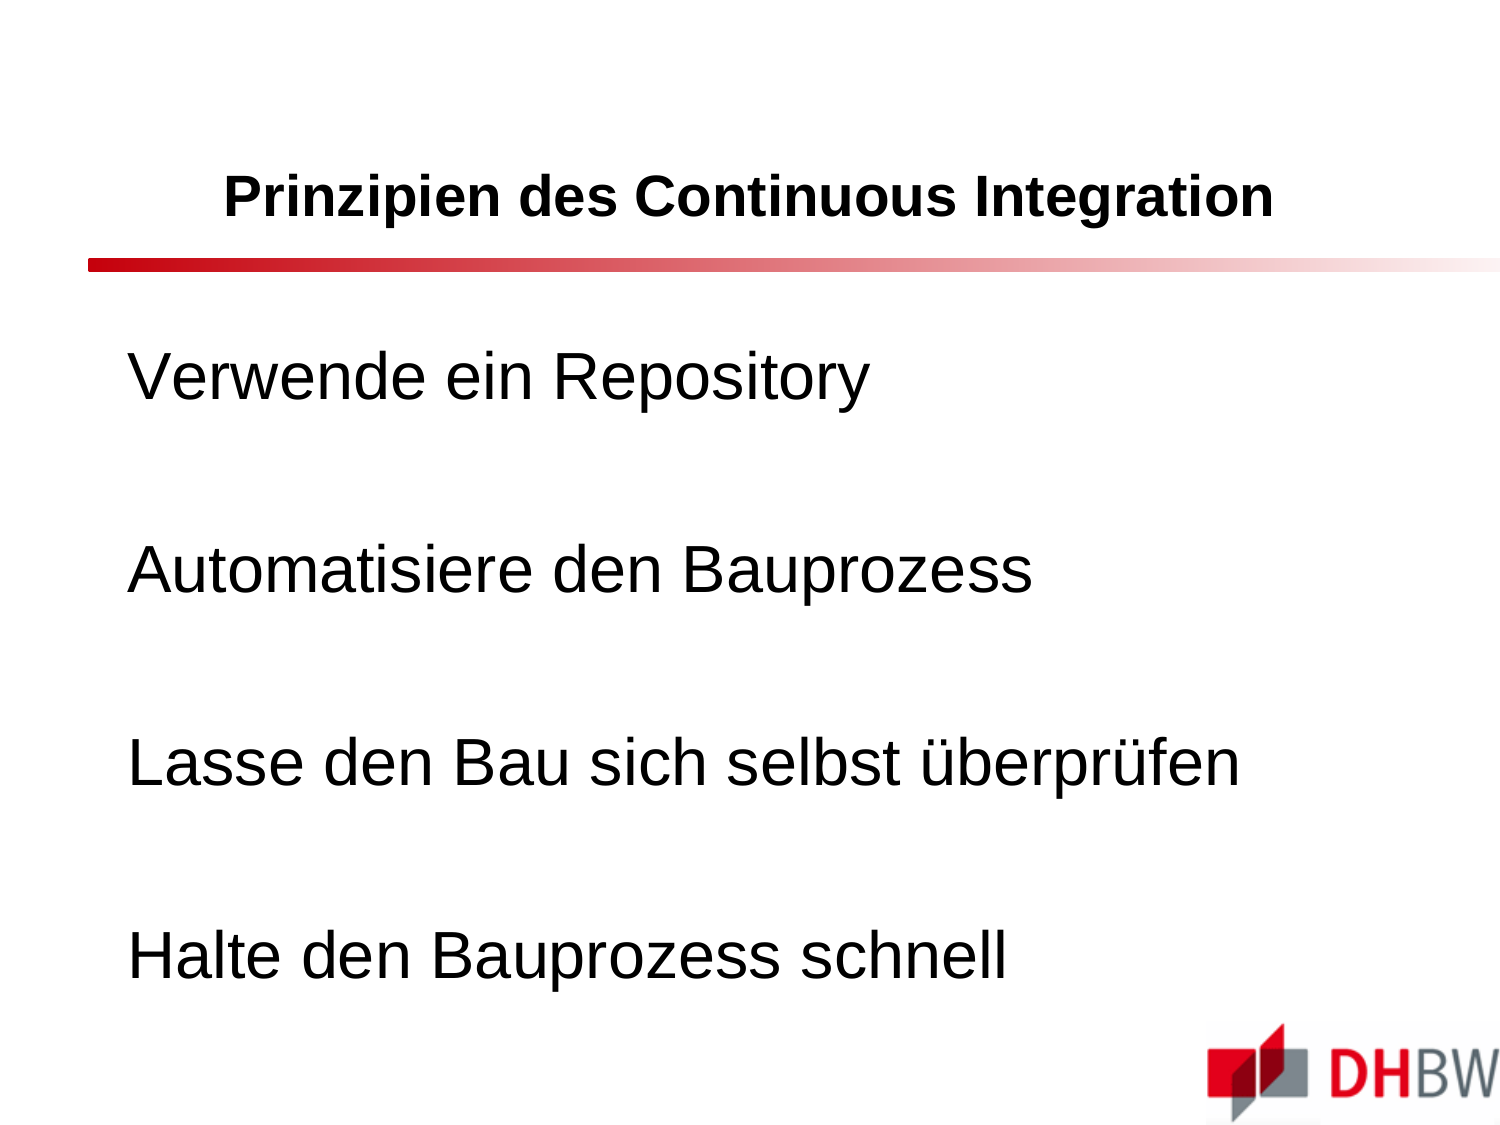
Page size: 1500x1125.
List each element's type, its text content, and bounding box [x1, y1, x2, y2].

title Prinzipien des Continuous Integration [112, 20, 1388, 324]
list Verwende ein Repository Automatisiere den Bauprozess Lasse den Bau sich selbst überprüfen Halte den Bauprozess schnell [112, 324, 1388, 1020]
picture [1206, 1021, 1500, 1125]
